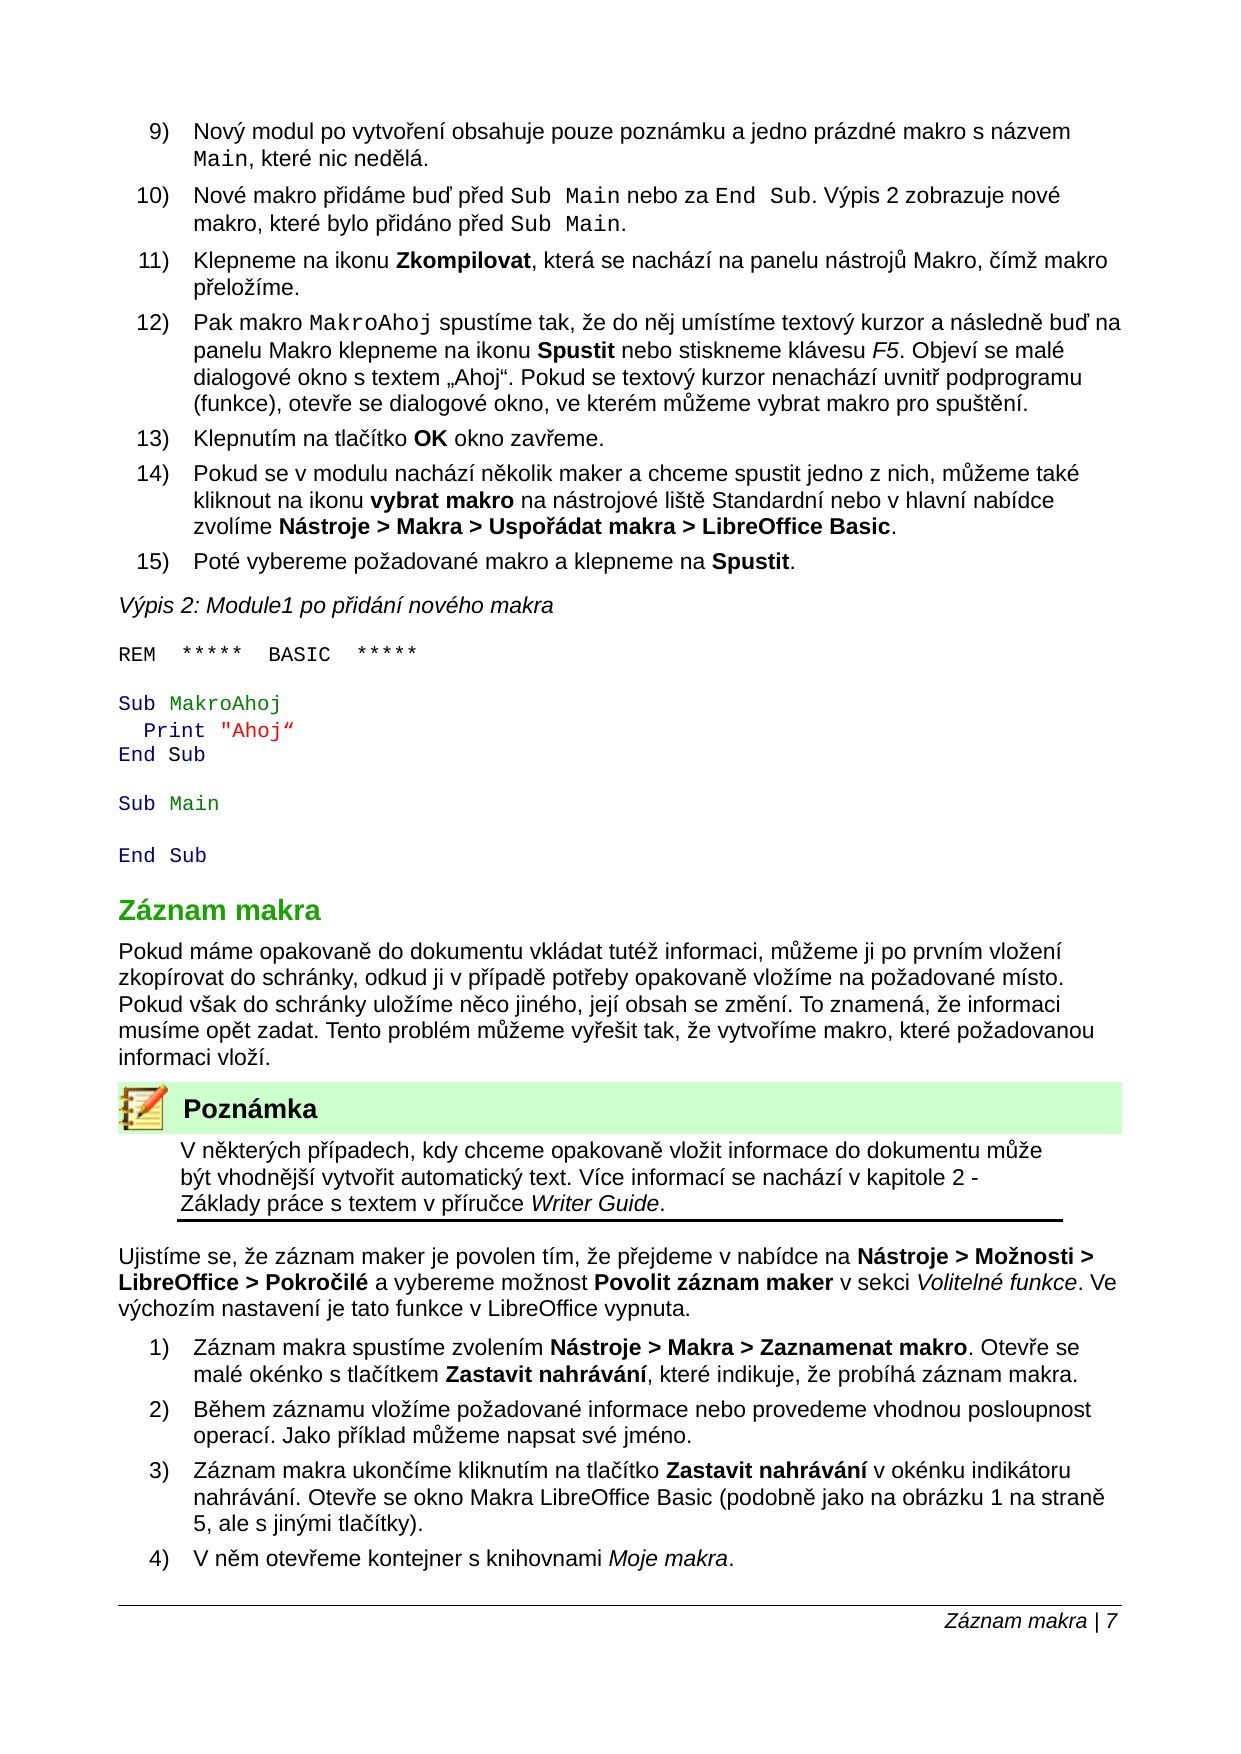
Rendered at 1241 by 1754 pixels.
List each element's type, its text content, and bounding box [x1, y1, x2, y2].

list Pak makro MakroAhoj spustíme tak, že do něj umístíme textový kurzor a následně buď na panelu Makro klepneme na ikonu Spustit nebo stiskneme klávesu F5. Objeví se malé dialogové okno s textem „Ahoj“. Pokud se textový kurzor nenachází uvnitř podprogramu (funkce), otevře se dialogové okno, ve kterém můžeme vybrat makro pro spuštění. [169, 309, 1122, 416]
subtitle Poznámka [118, 1082, 1122, 1134]
text Print "Ahoj“ [118, 718, 1122, 744]
list Pokud se v modulu nachází několik maker a chceme spustit jedno z nich, můžeme také kliknout na ikonu vybrat makro na nástrojové liště Standardní nebo v hlavní nabídce zvolíme Nástroje > Makra > Uspořádat makra > LibreOffice Basic. [169, 460, 1122, 539]
text V některých případech, kdy chceme opakovaně vložit informace do dokumentu může být vhodnější vytvořit automatický text. Více informací se nachází v kapitole 2 - Základy práce s textem v příručce Writer Guide. [177, 1134, 1063, 1219]
list Klepnutím na tlačítko OK okno zavřeme. [169, 425, 1122, 451]
text Sub MakroAhoj [118, 692, 1122, 718]
subtitle Záznam makra [118, 893, 1122, 926]
list V něm otevřeme kontejner s knihovnami Moje makra. [169, 1545, 1122, 1572]
text Ujistíme se, že záznam maker je povolen tím, že přejdeme v nabídce na Nástroje > Možnosti > LibreOffice > Pokročilé a vybereme možnost Povolit záznam maker v sekci Volitelné funkce. Ve výchozím nastavení je tato funkce v LibreOffice vypnuta. [118, 1243, 1122, 1322]
list Během záznamu vložíme požadované informace nebo provedeme vhodnou posloupnost operací. Jako příklad můžeme napsat své jméno. [169, 1396, 1122, 1448]
list Záznam makra ukončíme kliknutím na tlačítko Zastavit nahrávání v okénku indikátoru nahrávání. Otevře se okno Makra LibreOffice Basic (podobně jako na obrázku 1 na straně 5, ale s jinými tlačítky). [169, 1457, 1122, 1536]
list Poté vybereme požadované makro a klepneme na Spustit. [169, 548, 1122, 574]
picture [119, 1083, 170, 1134]
text REM ***** BASIC ***** [118, 644, 1122, 668]
text Výpis 2: Module1 po přidání nového makra [118, 592, 1122, 618]
text Sub Main [118, 791, 1122, 817]
list Záznam makra spustíme zvolením Nástroje > Makra > Zaznamenat makro. Otevře se malé okénko s tlačítkem Zastavit nahrávání, které indikuje, že probíhá záznam makra. [169, 1334, 1122, 1387]
list Nové makro přidáme buď před Sub Main nebo za End Sub. Výpis 2 zobrazuje nové makro, které bylo přidáno před Sub Main. [169, 182, 1122, 238]
text End Sub [118, 843, 1122, 869]
list Klepneme na ikonu Zkompilovat, která se nachází na panelu nástrojů Makro, čímž makro přeložíme. [169, 247, 1122, 300]
text Pokud máme opakovaně do dokumentu vkládat tutéž informaci, můžeme ji po prvním vložení zkopírovat do schránky, odkud ji v případě potřeby opakovaně vložíme na požadované místo. Pokud však do schránky uložíme něco jiného, ​​její obsah se změní. To znamená, že informaci musíme opět zadat. Tento problém můžeme vyřešit tak, že vytvoříme makro, které požadovanou informaci vloží. [118, 938, 1122, 1070]
text End Sub [118, 744, 1122, 768]
list Nový modul po vytvoření obsahuje pouze poznámku a jedno prázdné makro s názvem Main, které nic nedělá. [169, 118, 1122, 173]
